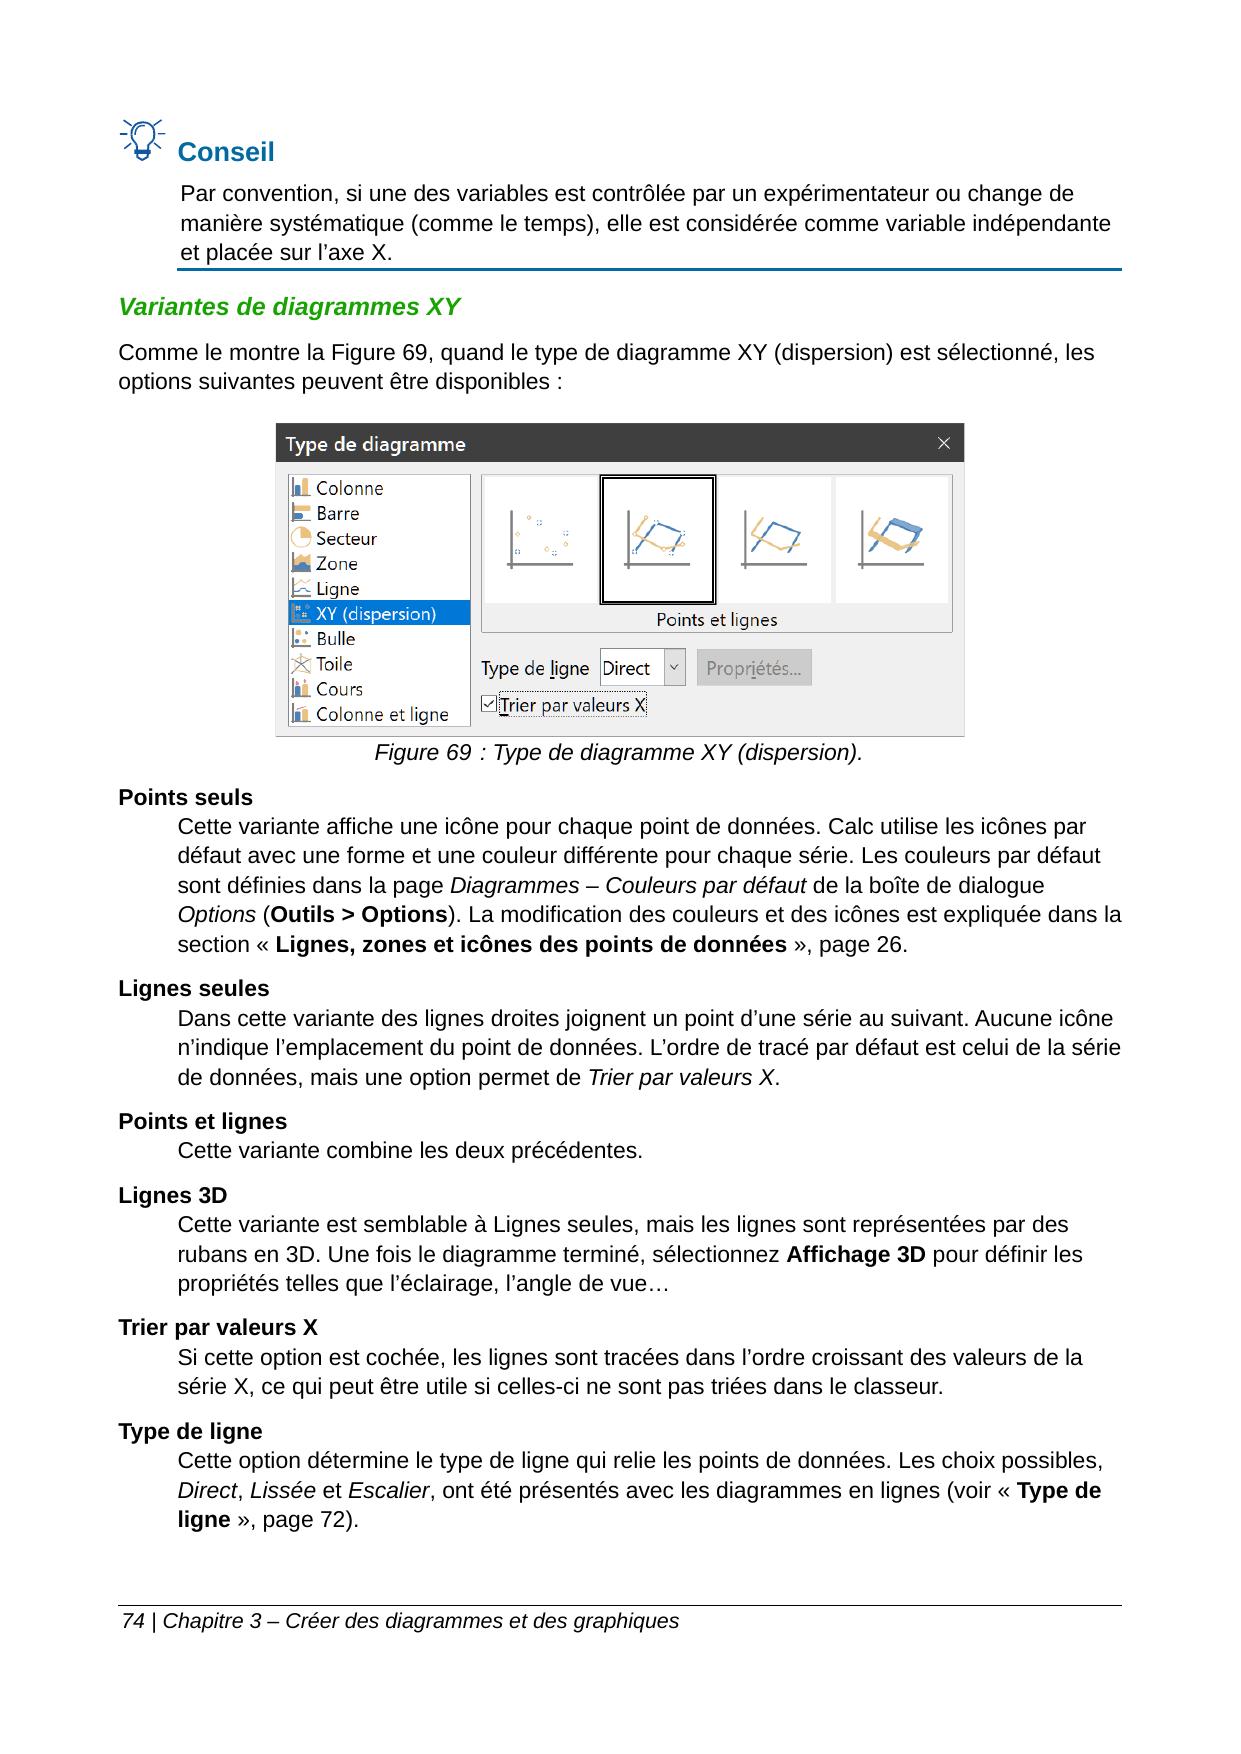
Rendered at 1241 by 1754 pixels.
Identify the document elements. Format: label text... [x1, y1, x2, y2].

subtitle Trier par valeurs X [118, 1311, 1122, 1341]
list Si cette option est cochée, les lignes sont tracées dans l’ordre croissant des valeurs de la série X, ce qui peut être utile si celles-ci ne sont pas triées dans le classeur. [177, 1341, 1122, 1400]
list Cette option détermine le type de ligne qui relie les points de données. Les choix possibles, Direct, Lissée et Escalier, ont été présentés avec les diagrammes en lignes (voir « Type de ligne », page 72). [177, 1444, 1122, 1532]
list Cette variante affiche une icône pour chaque point de données. Calc utilise les icônes par défaut avec une forme et une couleur différente pour chaque série. Les couleurs par défaut sont définies dans la page Diagrammes – Couleurs par défaut de la boîte de dialogue Options (Outils > Options). La modification des couleurs et des icônes est expliquée dans la section « Lignes, zones et icônes des points de données », page 26. [177, 810, 1122, 957]
subtitle Type de ligne [118, 1414, 1122, 1444]
subtitle Lignes 3D [118, 1178, 1122, 1208]
list Dans cette variante des lignes droites joignent un point d’une série au suivant. Aucune icône n’indique l’emplacement du point de données. L’ordre de tracé par défaut est celui de la série de données, mais une option permet de Trier par valeurs X. [177, 1002, 1122, 1090]
picture [275, 423, 965, 737]
subtitle Lignes seules [118, 972, 1122, 1002]
text Figure 69 : Type de diagramme XY (dispersion). [118, 736, 1122, 766]
text Comme le montre la Figure 69, quand le type de diagramme XY (dispersion) est sélectionné, les options suivantes peuvent être disponibles : [118, 335, 1122, 394]
subtitle Points seuls [118, 780, 1122, 810]
subtitle Variantes de diagrammes XY [118, 291, 1122, 321]
subtitle Points et lignes [118, 1105, 1122, 1134]
list Cette variante est semblable à Lignes seules, mais les lignes sont représentées par des rubans en 3D. Une fois le diagramme terminé, sélectionnez Affichage 3D pour définir les propriétés telles que l’éclairage, l’angle de vue… [177, 1208, 1122, 1296]
text Par convention, si une des variables est contrôlée par un expérimentateur ou change de manière systématique (comme le temps), elle est considérée comme variable indépendante et placée sur l’axe X. [177, 174, 1122, 268]
list Conseil [118, 118, 1122, 167]
list Cette variante combine les deux précédentes. [177, 1134, 1122, 1164]
